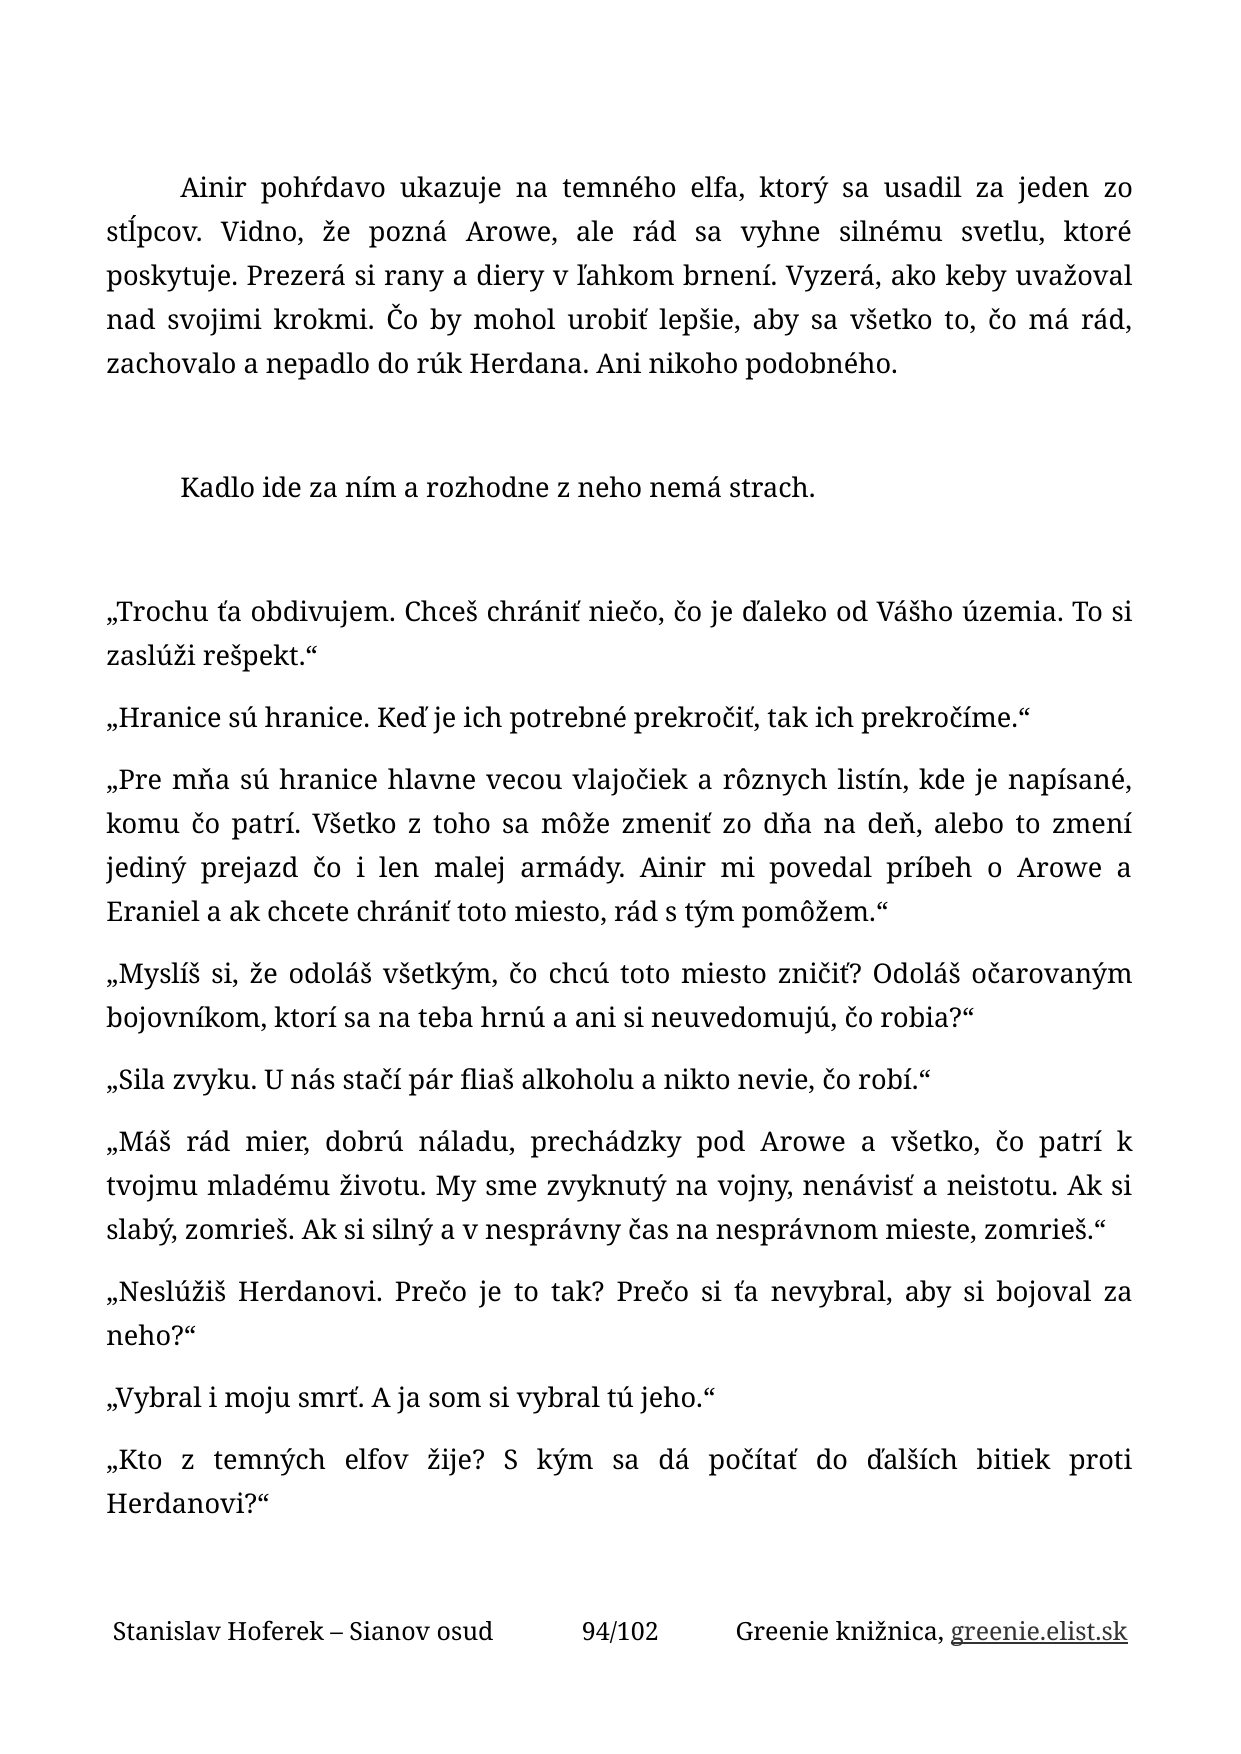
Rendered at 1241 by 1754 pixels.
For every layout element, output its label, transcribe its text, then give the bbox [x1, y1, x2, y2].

text „Hranice sú hranice. Keď je ich potrebné prekročiť, tak ich prekročíme.“ [106, 698, 1134, 735]
text Ainir pohŕdavo ukazuje na temného elfa, ktorý sa usadil za jeden zo stĺpcov. Vidno, že pozná Arowe, ale rád sa vyhne silnému svetlu, ktoré poskytuje. Prezerá si rany a diery v ľahkom brnení. Vyzerá, ako keby uvažoval nad svojimi krokmi. Čo by mohol urobiť lepšie, aby sa všetko to, čo má rád, zachovalo a nepadlo do rúk Herdana. Ani nikoho podobného. [106, 168, 1134, 382]
text „Myslíš si, že odoláš všetkým, čo chcú toto miesto zničiť? Odoláš očarovaným bojovníkom, ktorí sa na teba hrnú a ani si neuvedomujú, čo robia?“ [106, 954, 1134, 1036]
text „Kto z temných elfov žije? S kým sa dá počítať do ďalších bitiek proti Herdanovi?“ [106, 1441, 1134, 1522]
text „Neslúžiš Herdanovi. Prečo je to tak? Prečo si ťa nevybral, aby si bojoval za neho?“ [106, 1273, 1134, 1354]
text „Vybral i moju smrť. A ja som si vybral tú jeho.“ [106, 1379, 1134, 1416]
text „Sila zvyku. U nás stačí pár fliaš alkoholu a nikto nevie, čo robí.“ [106, 1061, 1134, 1097]
text „Trochu ťa obdivujem. Chceš chrániť niečo, čo je ďaleko od Vášho územia. To si zaslúži rešpekt.“ [106, 592, 1134, 673]
text Kadlo ide za ním a rozhodne z neho nemá strach. [106, 468, 1134, 505]
text „Pre mňa sú hranice hlavne vecou vlajočiek a rôznych listín, kde je napísané, komu čo patrí. Všetko z toho sa môže zmeniť zo dňa na deň, alebo to zmení jediný prejazd čo i len malej armády. Ainir mi povedal príbeh o Arowe a Eraniel a ak chcete chrániť toto miesto, rád s tým pomôžem.“ [106, 760, 1134, 929]
text „Máš rád mier, dobrú náladu, prechádzky pod Arowe a všetko, čo patrí k tvojmu mladému životu. My sme zvyknutý na vojny, nenávisť a neistotu. Ak si slabý, zomrieš. Ak si silný a v nesprávny čas na nesprávnom mieste, zomrieš.“ [106, 1122, 1134, 1248]
